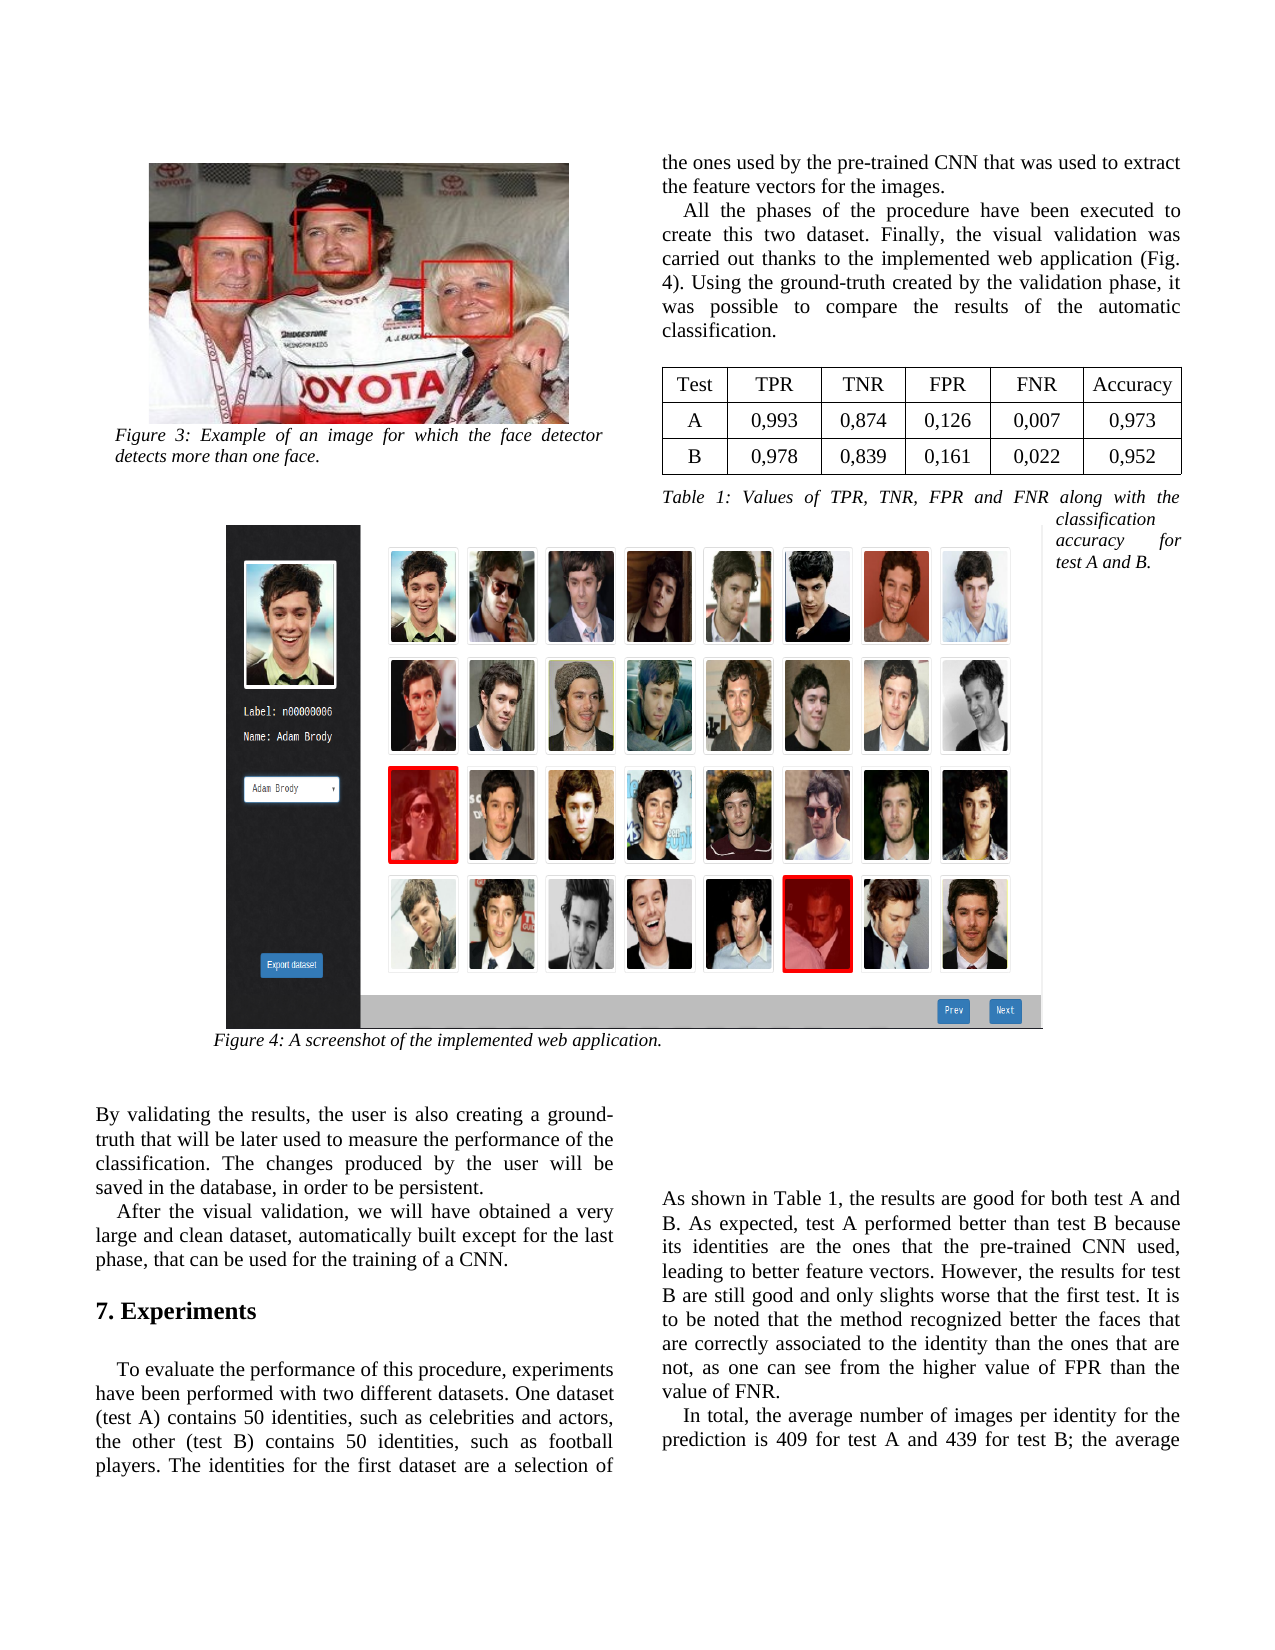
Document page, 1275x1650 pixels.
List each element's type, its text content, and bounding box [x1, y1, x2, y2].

text As shown in Table 1, the results are good for both test A and B. As expected, test A performed better than test B because its identities are the ones that the pre-trained CNN used, leading to better feature vectors. However, the results for test B are still good and only slights worse that the first test. It is to be noted that the method recognized better the faces that are correctly associated to the identity than the ones that are not, as one can see from the higher value of FPR than the value of FNR. [662, 1186, 1181, 1403]
table_cell 0,978 [728, 439, 821, 473]
table_cell 0,973 [1084, 403, 1181, 438]
table_cell 0,007 [991, 403, 1083, 438]
table_cell 0,022 [991, 439, 1083, 473]
table_header Test [663, 368, 727, 402]
text the ones used by the pre-trained CNN that was used to extract the feature vectors for the images. [662, 150, 1181, 198]
table_header Accuracy [1084, 368, 1181, 402]
text Table 1: Values of TPR, TNR, FPR and FNR along with the classification accuracy for test A and B. [662, 486, 1181, 572]
text By validating the results, the user is also creating a ground-truth that will be later used to measure the performance of the classification. The changes produced by the user will be saved in the database, in order to be persistent. [95, 1102, 614, 1199]
text All the phases of the procedure have been executed to create this two dataset. Finally, the visual validation was carried out thanks to the implemented web application (Fig. 4). Using the ground-truth created by the validation phase, it was possible to compare the results of the automatic classification. [662, 198, 1181, 342]
picture [226, 525, 1043, 1029]
table_header TNR [822, 368, 905, 402]
table_cell B [663, 439, 727, 473]
subtitle Experiments [95, 1296, 614, 1324]
table_cell A [663, 403, 727, 438]
text To evaluate the performance of this procedure, experiments have been performed with two different datasets. One dataset (test A) contains 50 identities, such as celebrities and actors, the other (test B) contains 50 identities, such as football players. The identities for the first dataset are a selection of [95, 1357, 614, 1477]
table_cell 0,952 [1084, 439, 1181, 473]
table_cell 0,161 [906, 439, 990, 473]
table_header FPR [906, 368, 990, 402]
table_header FNR [991, 368, 1083, 402]
text In total, the average number of images per identity for the prediction is 409 for test A and 439 for test B; the average [662, 1403, 1181, 1451]
text After the visual validation, we will have obtained a very large and clean dataset, automatically built except for the last phase, that can be used for the training of a CNN. [95, 1199, 614, 1271]
text Figure 3: Example of an image for which the face detector detects more than one face. [115, 424, 603, 467]
table_cell 0,126 [906, 403, 990, 438]
table_cell 0,839 [822, 439, 905, 473]
text Figure 4: A screenshot of the implemented web application. [213, 1029, 1056, 1050]
picture [148, 163, 569, 424]
table_cell 0,874 [822, 403, 905, 438]
table_cell 0,993 [728, 403, 821, 438]
table_header TPR [728, 368, 821, 402]
